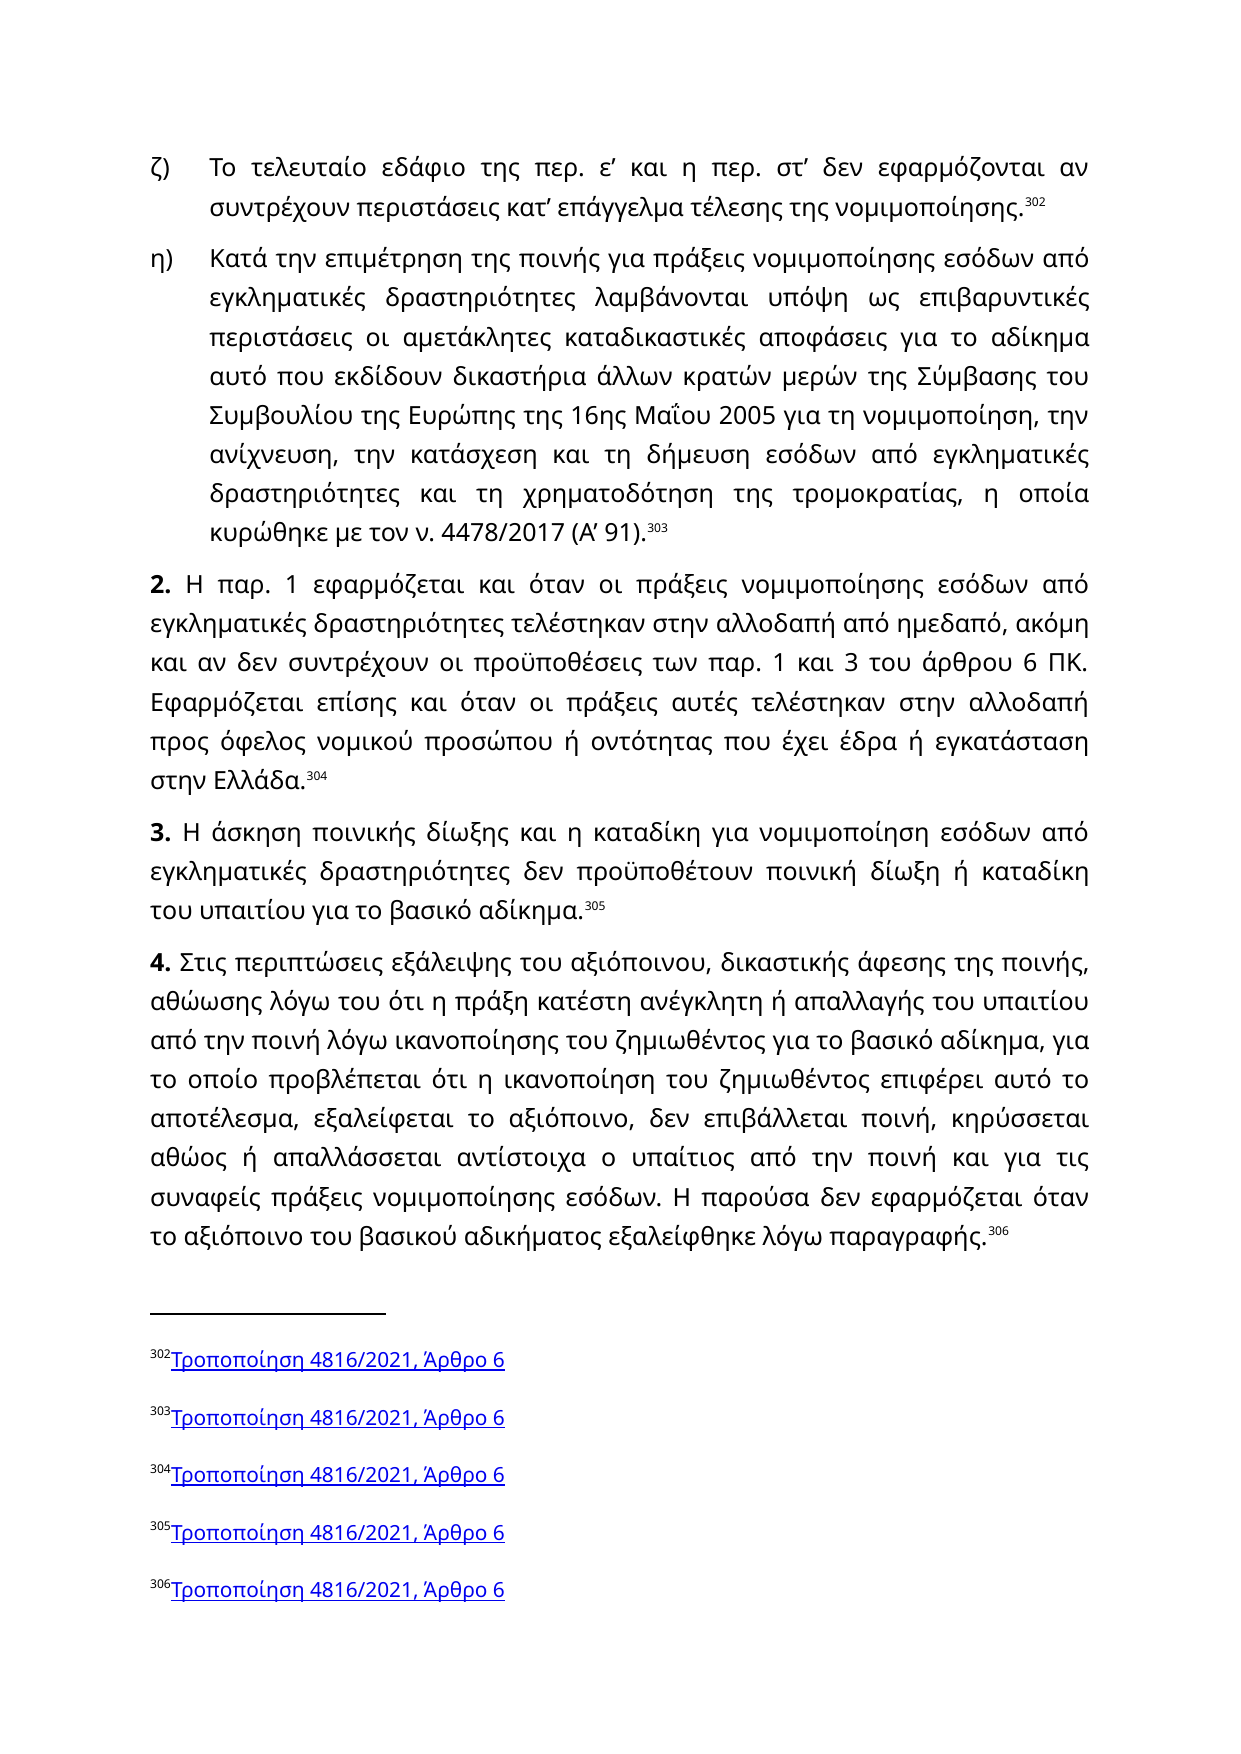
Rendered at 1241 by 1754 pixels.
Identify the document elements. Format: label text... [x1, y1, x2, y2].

list ζ) Το τελευταίο εδάφιο της περ. ε’ και η περ. στ’ δεν εφαρμόζονται αν συντρέχουν περιστάσεις κατ’ επάγγελμα τέλεσης της νομιμοποίησης. [150, 150, 1090, 223]
text Τροποποίηση 4816/2021, Άρθρο 6 [150, 1345, 1090, 1373]
text Τροποποίηση 4816/2021, Άρθρο 6 [150, 1576, 1090, 1604]
list η) Κατά την επιμέτρηση της ποινής για πράξεις νομιμοποίησης εσόδων από εγκληματικές δραστηριότητες λαμβάνονται υπόψη ως επιβαρυντικές περιστάσεις οι αμετάκλητες καταδικαστικές αποφάσεις για το αδίκημα αυτό που εκδίδουν δικαστήρια άλλων κρατών μερών της Σύμβασης του Συμβουλίου της Ευρώπης της 16ης Μαΐου 2005 για τη νομιμοποίηση, την ανίχνευση, την κατάσχεση και τη δήμευση εσόδων από εγκληματικές δραστηριότητες και τη χρηματοδότηση της τρομοκρατίας, η οποία κυρώθηκε με τον ν. 4478/2017 (Α’ 91). [150, 241, 1090, 549]
text Τροποποίηση 4816/2021, Άρθρο 6 [150, 1403, 1090, 1431]
text 3. Η άσκηση ποινικής δίωξης και η καταδίκη για νομιμοποίηση εσόδων από εγκληματικές δραστηριότητες δεν προϋποθέτουν ποινική δίωξη ή καταδίκη του υπαιτίου για το βασικό αδίκημα. [150, 814, 1090, 927]
text 4. Στις περιπτώσεις εξάλειψης του αξιόποινου, δικαστικής άφεσης της ποινής, αθώωσης λόγω του ότι η πράξη κατέστη ανέγκλητη ή απαλλαγής του υπαιτίου από την ποινή λόγω ικανοποίησης του ζημιωθέντος για το βασικό αδίκημα, για το οποίο προβλέπεται ότι η ικανοποίηση του ζημιωθέντος επιφέρει αυτό το αποτέλεσμα, εξαλείφεται το αξιόποινο, δεν επιβάλλεται ποινή, κηρύσσεται αθώος ή απαλλάσσεται αντίστοιχα ο υπαίτιος από την ποινή και για τις συναφείς πράξεις νομιμοποίησης εσόδων. Η παρούσα δεν εφαρμόζεται όταν το αξιόποινο του βασικού αδικήματος εξαλείφθηκε λόγω παραγραφής. [150, 944, 1090, 1252]
text Τροποποίηση 4816/2021, Άρθρο 6 [150, 1518, 1090, 1546]
text Τροποποίηση 4816/2021, Άρθρο 6 [150, 1460, 1090, 1489]
text 2. Η παρ. 1 εφαρμόζεται και όταν οι πράξεις νομιμοποίησης εσόδων από εγκληματικές δραστηριότητες τελέστηκαν στην αλλοδαπή από ημεδαπό, ακόμη και αν δεν συντρέχουν οι προϋποθέσεις των παρ. 1 και 3 του άρθρου 6 ΠΚ. Εφαρμόζεται επίσης και όταν οι πράξεις αυτές τελέστηκαν στην αλλοδαπή προς όφελος νομικού προσώπου ή οντότητας που έχει έδρα ή εγκατάσταση στην Ελλάδα. [150, 567, 1090, 797]
